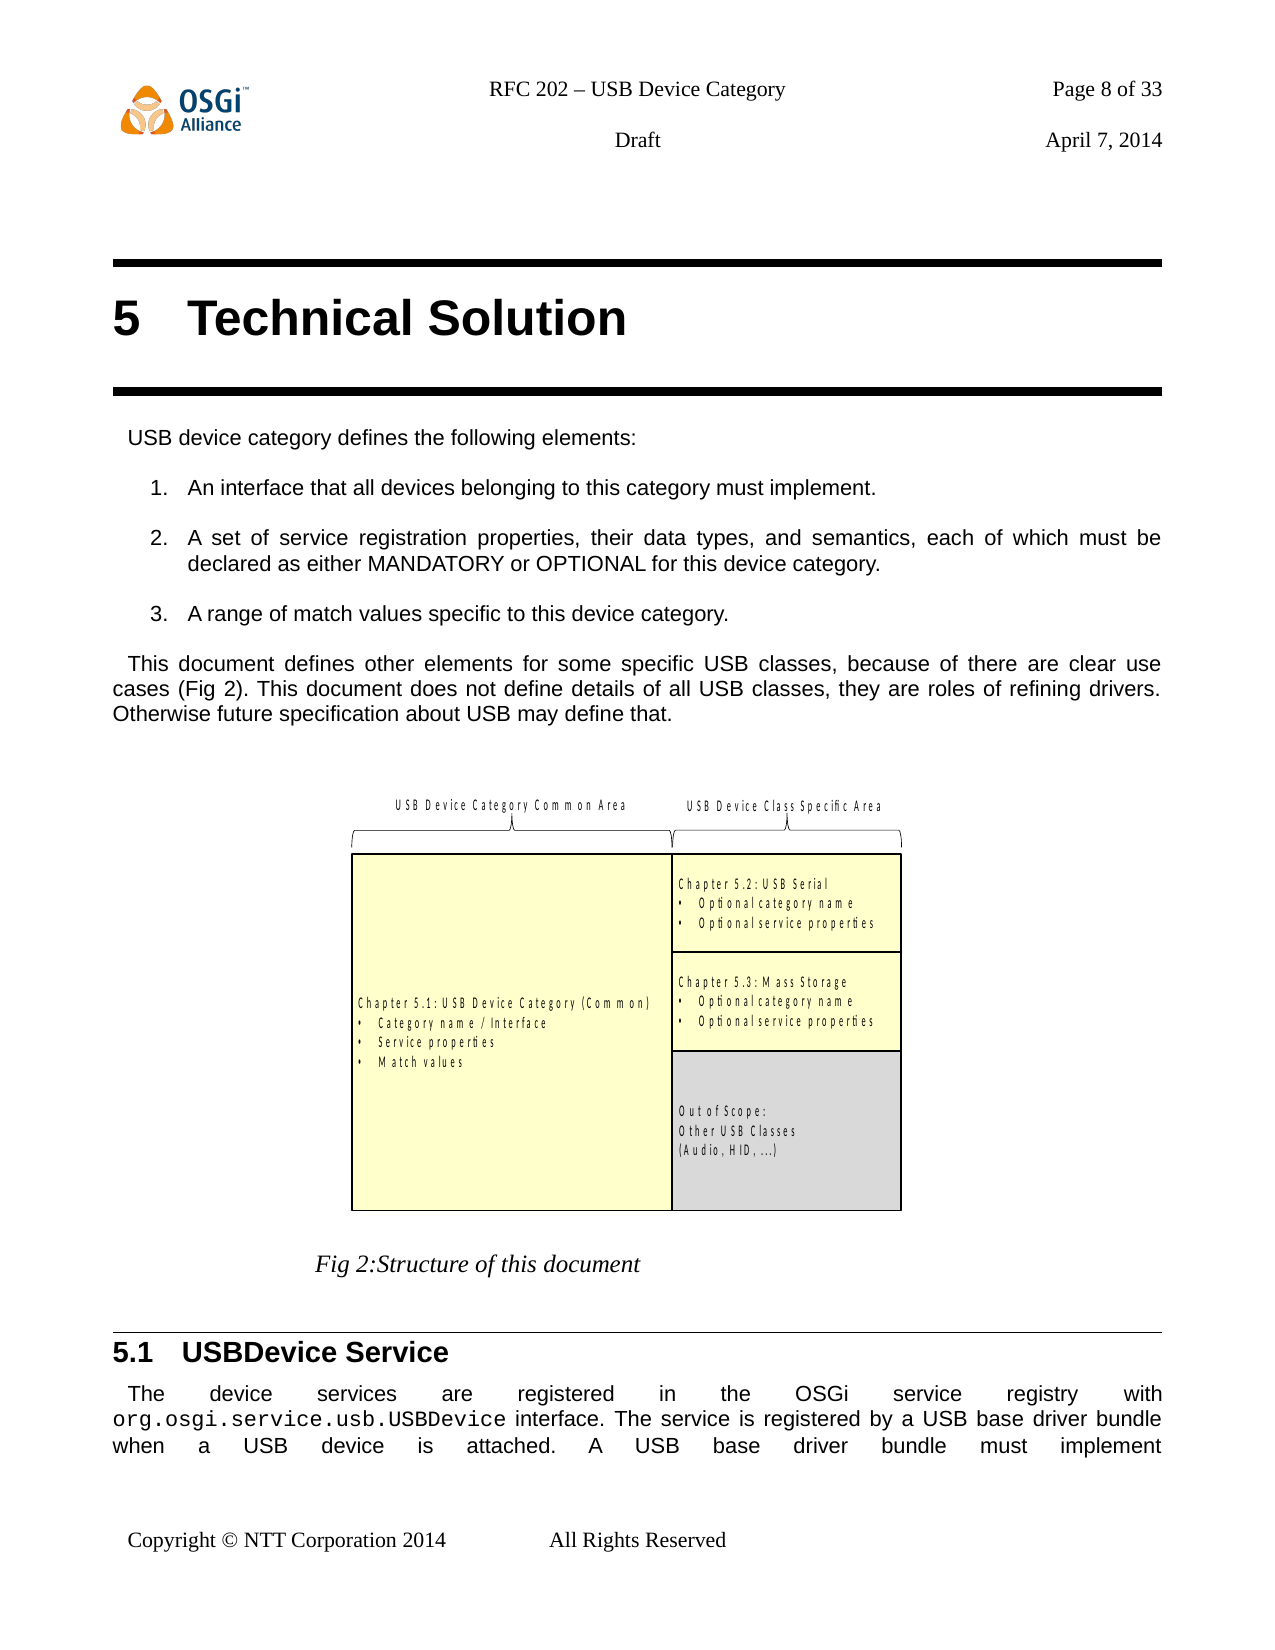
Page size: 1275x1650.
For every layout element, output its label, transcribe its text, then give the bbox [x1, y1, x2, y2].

subtitle Technical Solution [112, 260, 1162, 396]
list An interface that all devices belonging to this category must implement. [150, 475, 1162, 500]
picture [113, 78, 257, 142]
list A set of service registration properties, their data types, and semantics, each of which must be declared as either MANDATORY or OPTIONAL for this device category. [150, 525, 1162, 576]
list A range of match values specific to this device category. [150, 601, 1162, 626]
text Fig 2:Structure of this document [300, 762, 975, 1278]
subtitle USBDevice Service [112, 1333, 1162, 1369]
text USB device category defines the following elements: [112, 425, 1162, 450]
text This document defines other elements for some specific USB classes, because of there are clear use cases (Fig 2). This document does not define details of all USB classes, they are roles of refining drivers. Otherwise future specification about USB may define that. [112, 651, 1162, 726]
text The device services are registered in the OSGi service registry with org.osgi.service.usb.USBDevice interface. The service is registered by a USB base driver bundle when a USB device is attached. A USB base driver bundle must implement [112, 1381, 1162, 1459]
